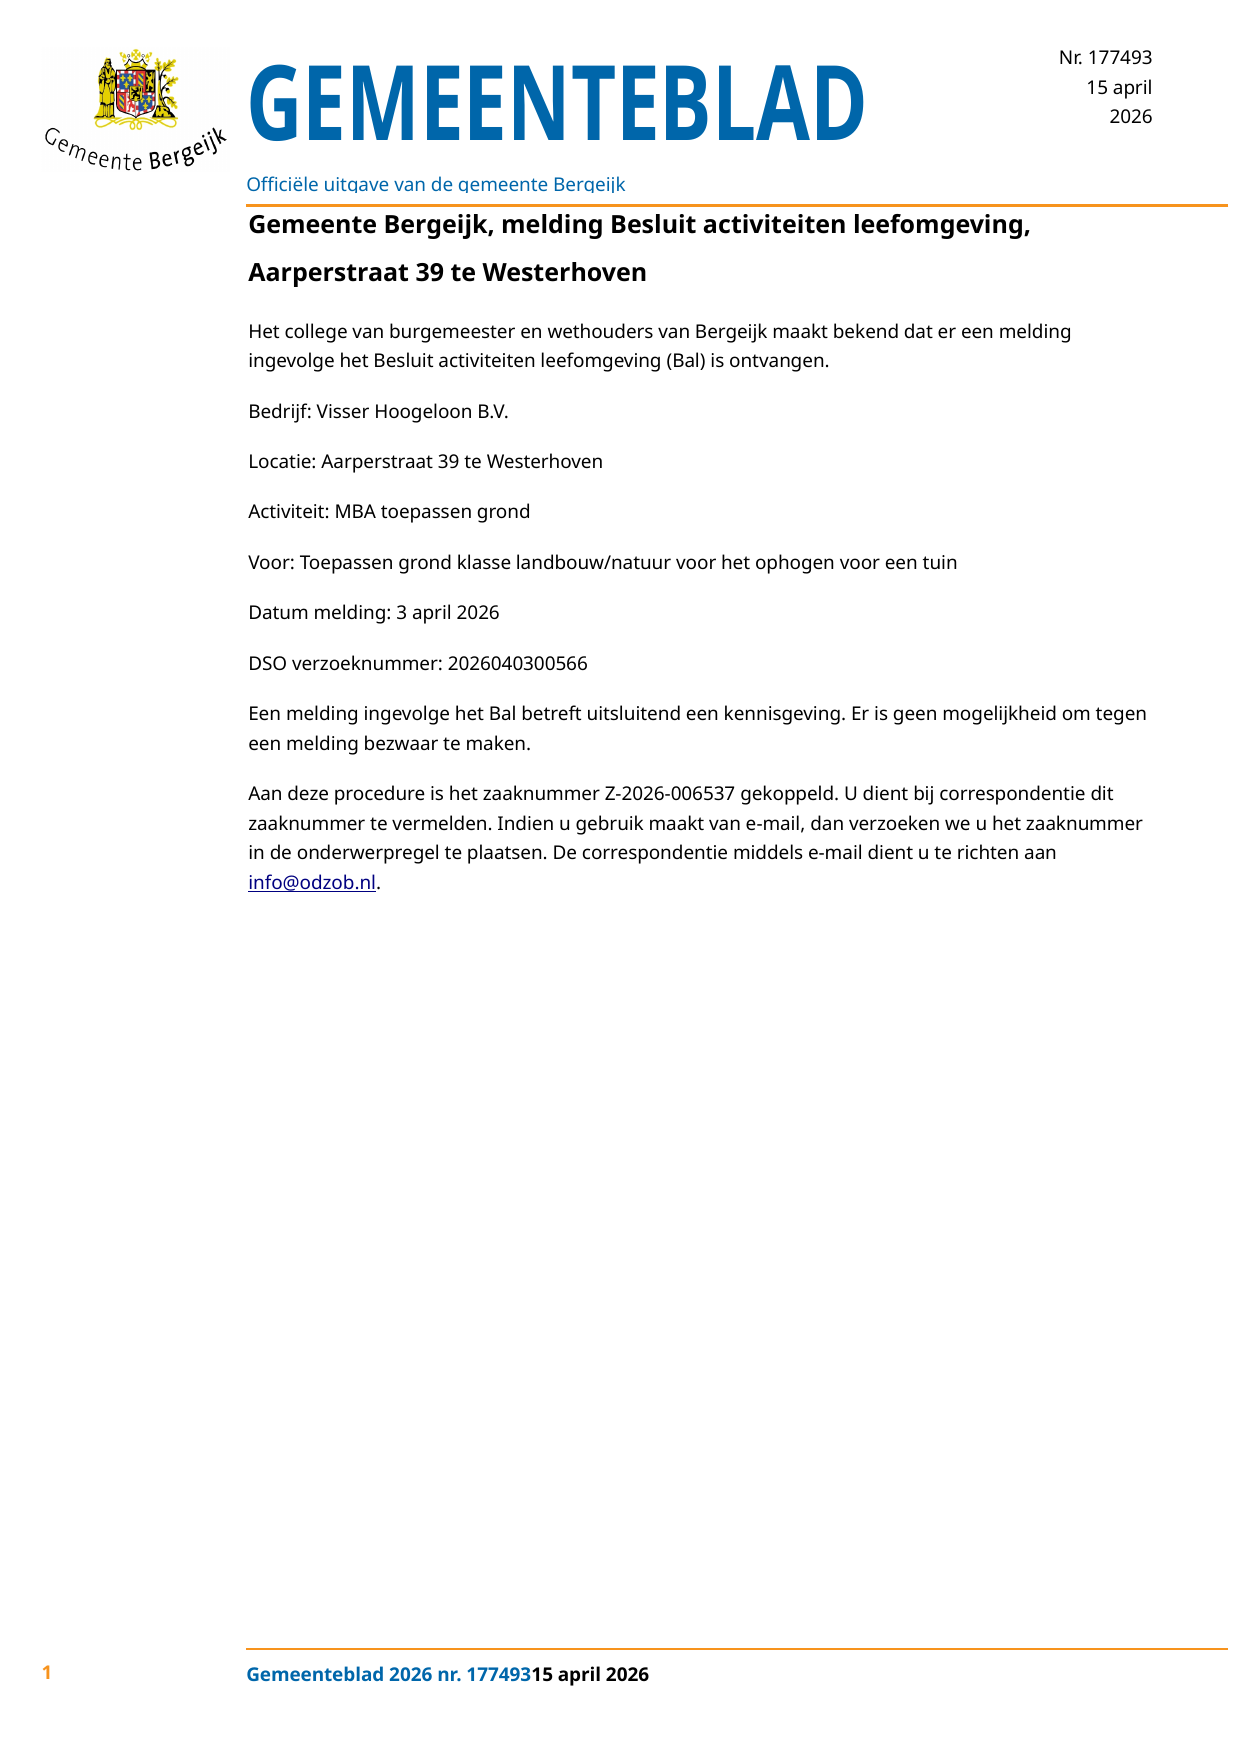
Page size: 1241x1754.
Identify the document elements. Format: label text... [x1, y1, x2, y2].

text Bedrijf: Visser Hoogeloon B.V. [248, 398, 1152, 424]
text Activiteit: MBA toepassen grond [248, 499, 1152, 524]
text Het college van burgemeester en wethouders van Bergeijk maakt bekend dat er een melding ingevolge het Besluit activiteiten leefomgeving (Bal) is ontvangen. [248, 318, 1152, 373]
text Locatie: Aarperstraat 39​ te Westerhoven [248, 448, 1152, 474]
text DSO verzoeknummer: 2026040300566 [248, 650, 1152, 676]
text Een melding ingevolge het Bal betreft uitsluitend een kennisgeving. Er is geen mogelijkheid om tegen een melding bezwaar te maken. [248, 700, 1152, 756]
text Aan deze procedure is het zaaknummer Z-2026-006537 gekoppeld. U dient bij correspondentie dit zaaknummer te vermelden. Indien u gebruik maakt van e-mail, dan verzoeken we u het zaaknummer in de onderwerpregel te plaatsen. De correspondentie middels e-mail dient u te richten aan info@odzob.nl. [248, 780, 1152, 895]
text Voor: Toepassen grond klasse landbouw/natuur voor het ophogen voor een tuin [248, 549, 1152, 575]
text Gemeente Bergeijk, melding Besluit activiteiten leefomgeving, Aarperstraat 39​ te Westerhoven [248, 207, 1152, 288]
picture [41, 47, 231, 172]
text Datum melding: 3 april 2026 [248, 599, 1152, 625]
